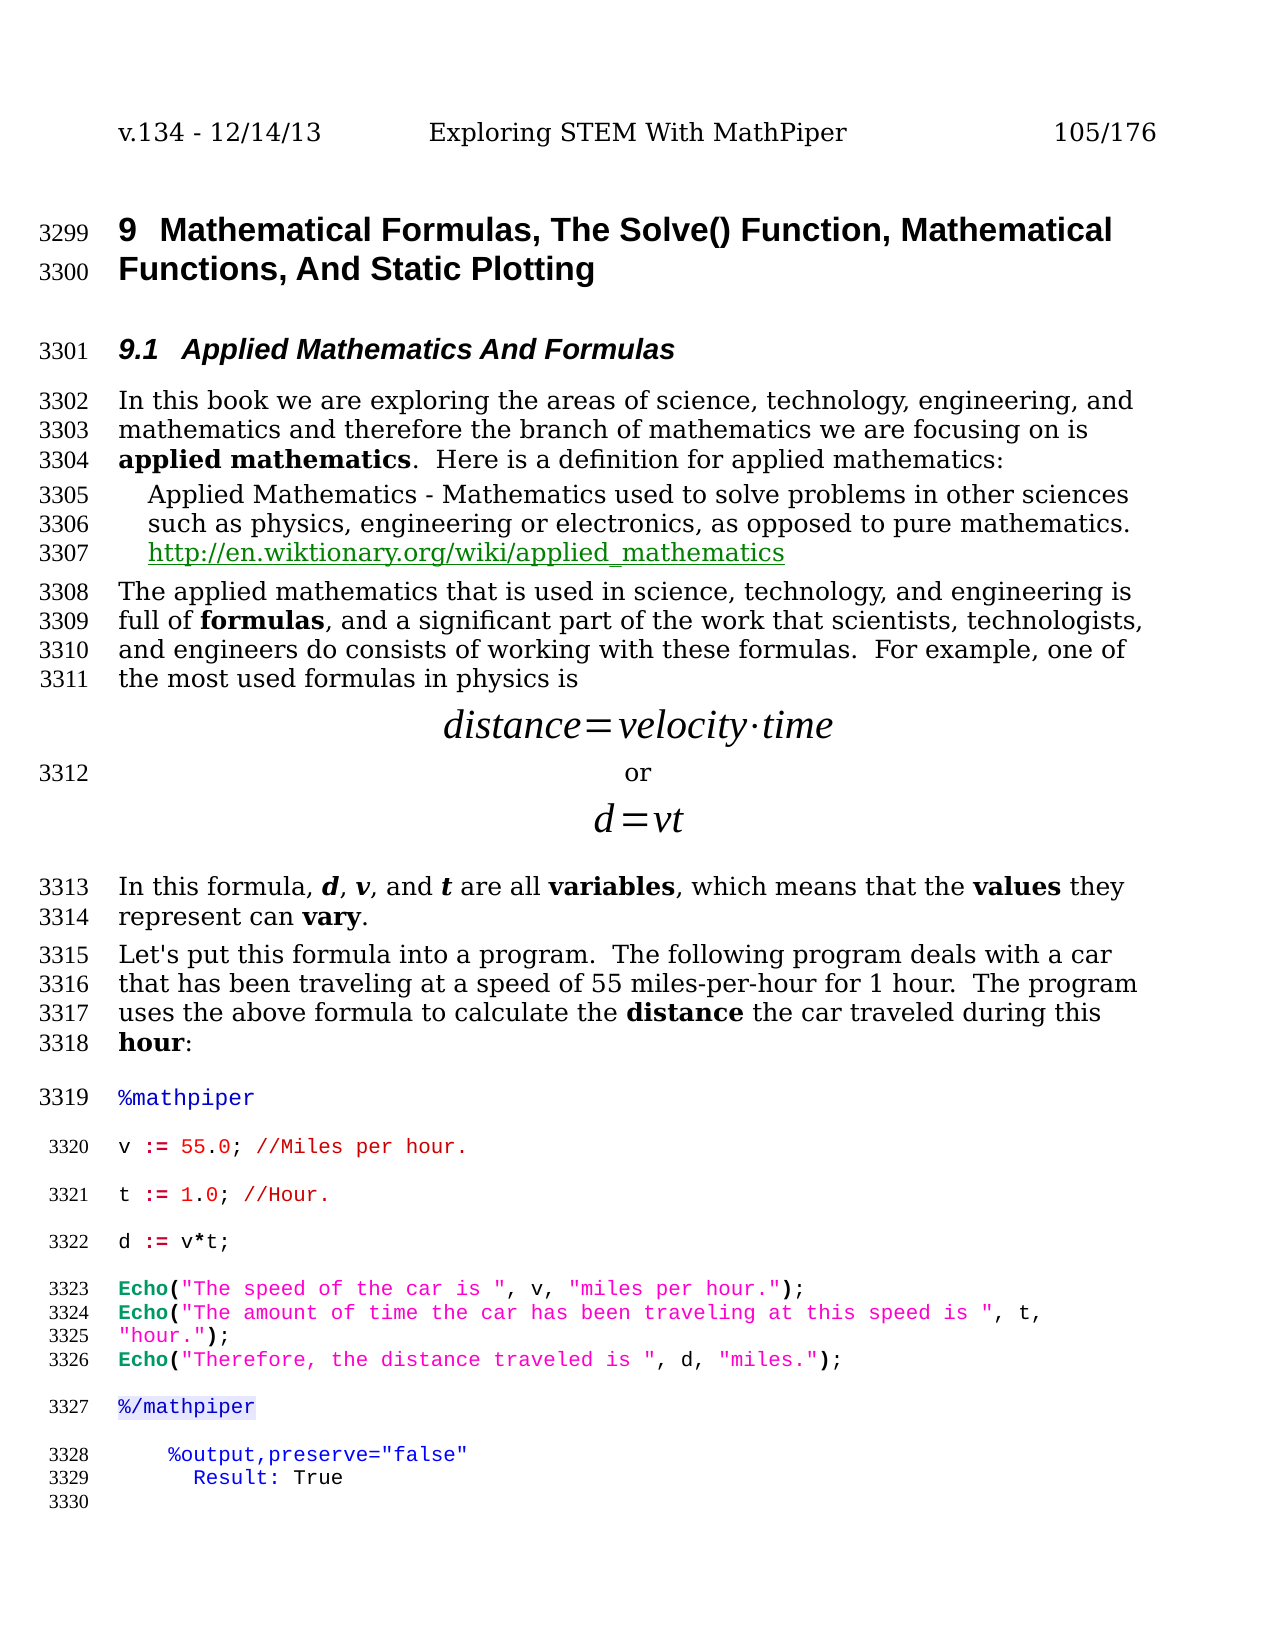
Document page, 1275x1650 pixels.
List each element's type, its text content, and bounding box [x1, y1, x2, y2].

text v := 55.0; //Miles per hour. [118, 1136, 1157, 1160]
text Echo("The speed of the car is ", v, "miles per hour."); [118, 1278, 1157, 1302]
text Echo("Therefore, the distance traveled is ", d, "miles."); [118, 1349, 1157, 1373]
text Let's put this formula into a program. The following program deals with a car that has been traveling at a speed of 55 miles-per-hour for 1 hour. The program uses the above formula to calculate the distance the car traveled during this hour: [118, 940, 1157, 1057]
subtitle Mathematical Formulas, The Solve() Function, Mathematical Functions, And Static Plotting [118, 210, 1157, 287]
text The applied mathematics that is used in science, technology, and engineering is full of formulas, and a significant part of the work that scientists, technologists, and engineers do consists of working with these formulas. For example, one of the most used formulas in physics is [118, 577, 1157, 694]
text In this book we are exploring the areas of science, technology, engineering, and mathematics and therefore the branch of mathematics we are focusing on is applied mathematics. Here is a definition for applied mathematics: [118, 387, 1157, 474]
text %output,preserve="false" [118, 1444, 1157, 1467]
subtitle Applied Mathematics And Formulas [118, 332, 1157, 366]
text or [118, 758, 1157, 787]
text t := 1.0; //Hour. [118, 1183, 1157, 1207]
text d := v*t; [118, 1231, 1157, 1254]
text Applied Mathematics - Mathematics used to solve problems in other sciences such as physics, engineering or electronics, as opposed to pure mathematics. http://en.wiktionary.org/wiki/applied_mathematics [148, 480, 1157, 568]
text Echo("The amount of time the car has been traveling at this speed is ", t, "hour."); [118, 1302, 1157, 1349]
text %mathpiper [118, 1087, 1157, 1113]
text %/mathpiper [118, 1396, 1157, 1420]
text In this formula, d, v, and t are all variables, which means that the values they represent can vary. [118, 872, 1157, 931]
text Result: True [118, 1467, 1157, 1491]
